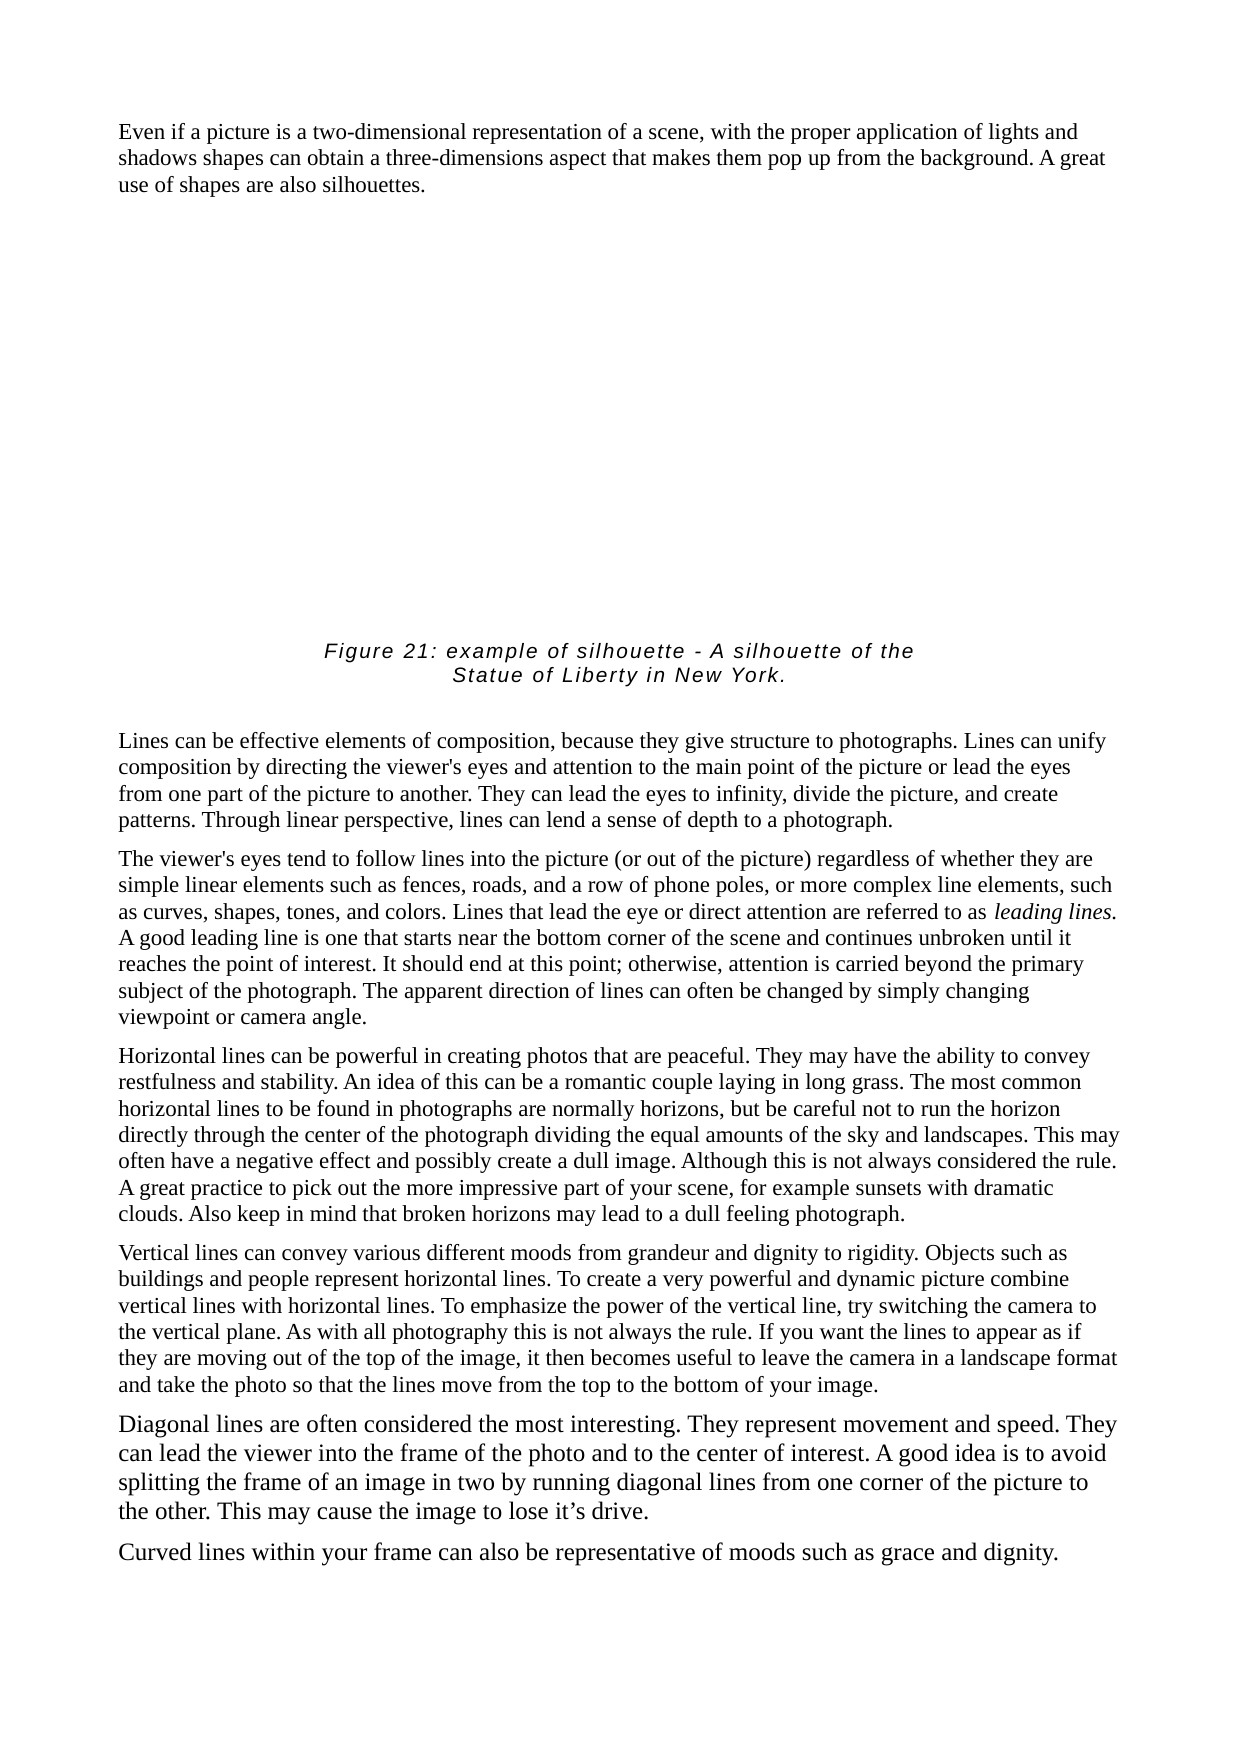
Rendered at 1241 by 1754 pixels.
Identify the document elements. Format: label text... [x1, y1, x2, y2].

text [308, 213, 933, 225]
text [308, 687, 933, 698]
text Diagonal lines are often considered the most interesting. They represent movement and speed. They can lead the viewer into the frame of the photo and to the center of interest. A good idea is to avoid splitting the frame of an image in two by running diagonal lines from one corner of the picture to the other. This may cause the image to lose it’s drive. [118, 1409, 1122, 1524]
text Even if a picture is a two-dimensional representation of a scene, with the proper application of lights and shadows shapes can obtain a three-dimensions aspect that makes them pop up from the background. A great use of shapes are also silhouettes. [118, 118, 1122, 197]
text Lines can be effective elements of composition, because they give structure to photographs. Lines can unify composition by directing the viewer's eyes and attention to the main point of the picture or lead the eyes from one part of the picture to another. They can lead the eyes to infinity, divide the picture, and create patterns. Through linear perspective, lines can lend a sense of depth to a photograph. [118, 210, 1122, 832]
text Horizontal lines can be powerful in creating photos that are peaceful. They may have the ability to convey restfulness and stability. An idea of this can be a romantic couple laying in long grass. The most common horizontal lines to be found in photographs are normally horizons, but be careful not to run the horizon directly through the center of the photograph dividing the equal amounts of the sky and landscapes. This may often have a negative effect and possibly create a dull image. Although this is not always considered the rule. A great practice to pick out the more impressive part of your scene, for example sunsets with dramatic clouds. Also keep in mind that broken horizons may lead to a dull feeling photograph. [118, 1042, 1122, 1226]
text Vertical lines can convey various different moods from grandeur and dignity to rigidity. Objects such as buildings and people represent horizontal lines. To create a very powerful and dynamic picture combine vertical lines with horizontal lines. To emphasize the power of the vertical line, try switching the camera to the vertical plane. As with all photography this is not always the rule. If you want the lines to appear as if they are moving out of the top of the image, it then becomes useful to leave the camera in a landscape format and take the photo so that the lines move from the top to the bottom of your image. [118, 1239, 1122, 1397]
text Curved lines within your frame can also be representative of moods such as grace and dignity. [118, 1537, 1122, 1566]
text The viewer's eyes tend to follow lines into the picture (or out of the picture) regardless of whether they are simple linear elements such as fences, roads, and a row of phone poles, or more complex line elements, such as curves, shapes, tones, and colors. Lines that lead the eye or direct attention are referred to as leading lines. A good leading line is one that starts near the bottom corner of the scene and continues unbroken until it reaches the point of interest. It should end at this point; otherwise, attention is carried beyond the primary subject of the photograph. The apparent direction of lines can often be changed by simply changing viewpoint or camera angle. [118, 845, 1122, 1029]
text Figure 21: example of silhouette - A silhouette of the Statue of Liberty in New York. [308, 225, 933, 687]
